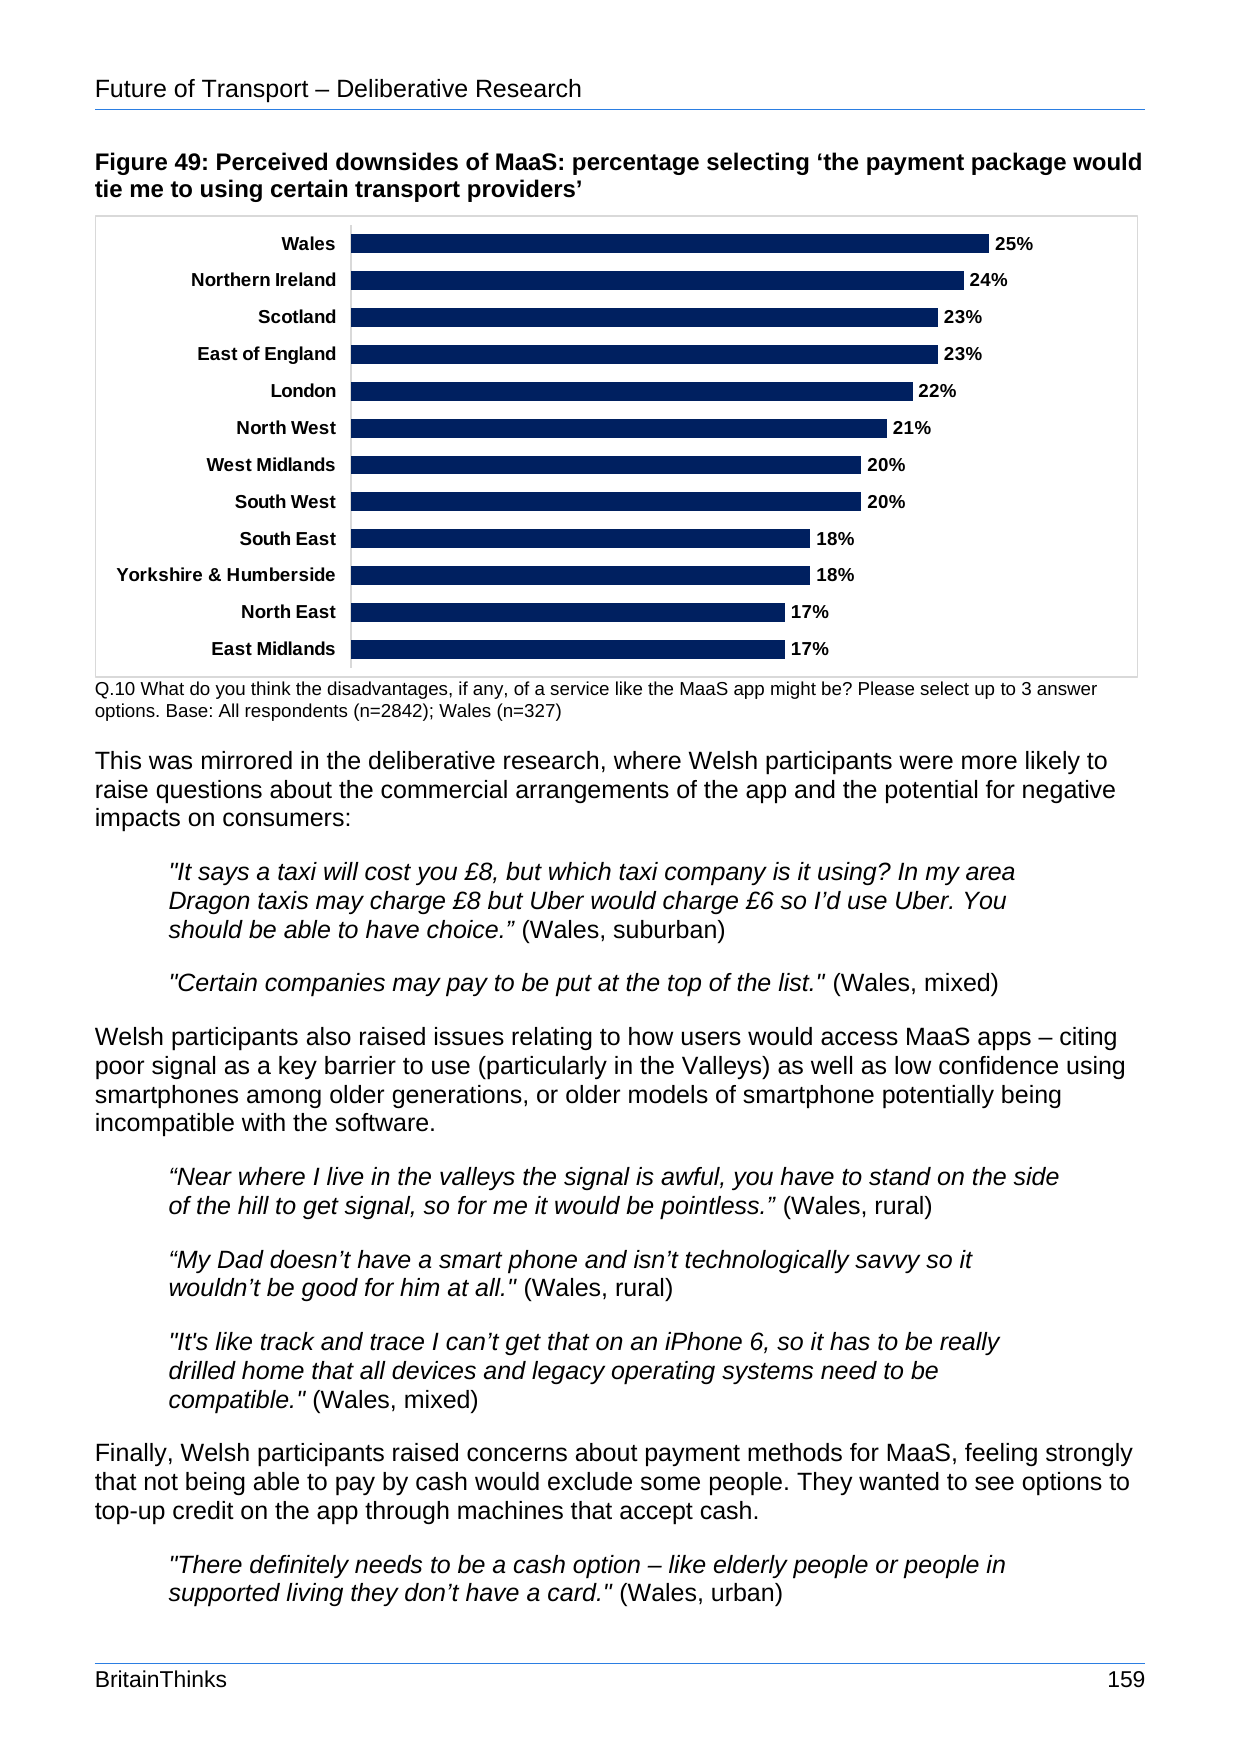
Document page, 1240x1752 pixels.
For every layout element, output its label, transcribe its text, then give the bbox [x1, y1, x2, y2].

text "It says a taxi will cost you £8, but which taxi company is it using? In my area Dragon taxis may charge £8 but Uber would charge £6 so I’d use Uber. You should be able to have choice.” (Wales, suburban) [168, 857, 1071, 943]
text Finally, Welsh participants raised concerns about payment methods for MaaS, feeling strongly that not being able to pay by cash would exclude some people. They wanted to see options to top-up credit on the app through machines that accept cash. [94, 1438, 1145, 1525]
text Q.10 What do you think the disadvantages, if any, of a service like the MaaS app might be? Please select up to 3 answer options. Base: All respondents (n=2842); Wales (n=327) [94, 215, 1145, 721]
text This was mirrored in the deliberative research, where Welsh participants were more likely to raise questions about the commercial arrangements of the app and the potential for negative impacts on consumers: [94, 746, 1145, 832]
text “My Dad doesn’t have a smart phone and isn’t technologically savvy so it wouldn’t be good for him at all." (Wales, rural) [168, 1245, 1071, 1302]
text "Certain companies may pay to be put at the top of the list." (Wales, mixed) [168, 968, 1071, 997]
text "It's like track and trace I can’t get that on an iPhone 6, so it has to be really drilled home that all devices and legacy operating systems need to be compatible." (Wales, mixed) [168, 1327, 1071, 1413]
text Welsh participants also raised issues relating to how users would access MaaS apps – citing poor signal as a key barrier to use (particularly in the Valleys) as well as low confidence using smartphones among older generations, or older models of smartphone potentially being incompatible with the software. [94, 1022, 1145, 1137]
text “Near where I live in the valleys the signal is awful, you have to stand on the side of the hill to get signal, so for me it would be pointless.” (Wales, rural) [168, 1162, 1071, 1220]
text Figure 49: Perceived downsides of MaaS: percentage selecting ‘the payment package would tie me to using certain transport providers’ [94, 148, 1145, 203]
text "There definitely needs to be a cash option – like elderly people or people in supported living they don’t have a card." (Wales, urban) [168, 1550, 1071, 1607]
